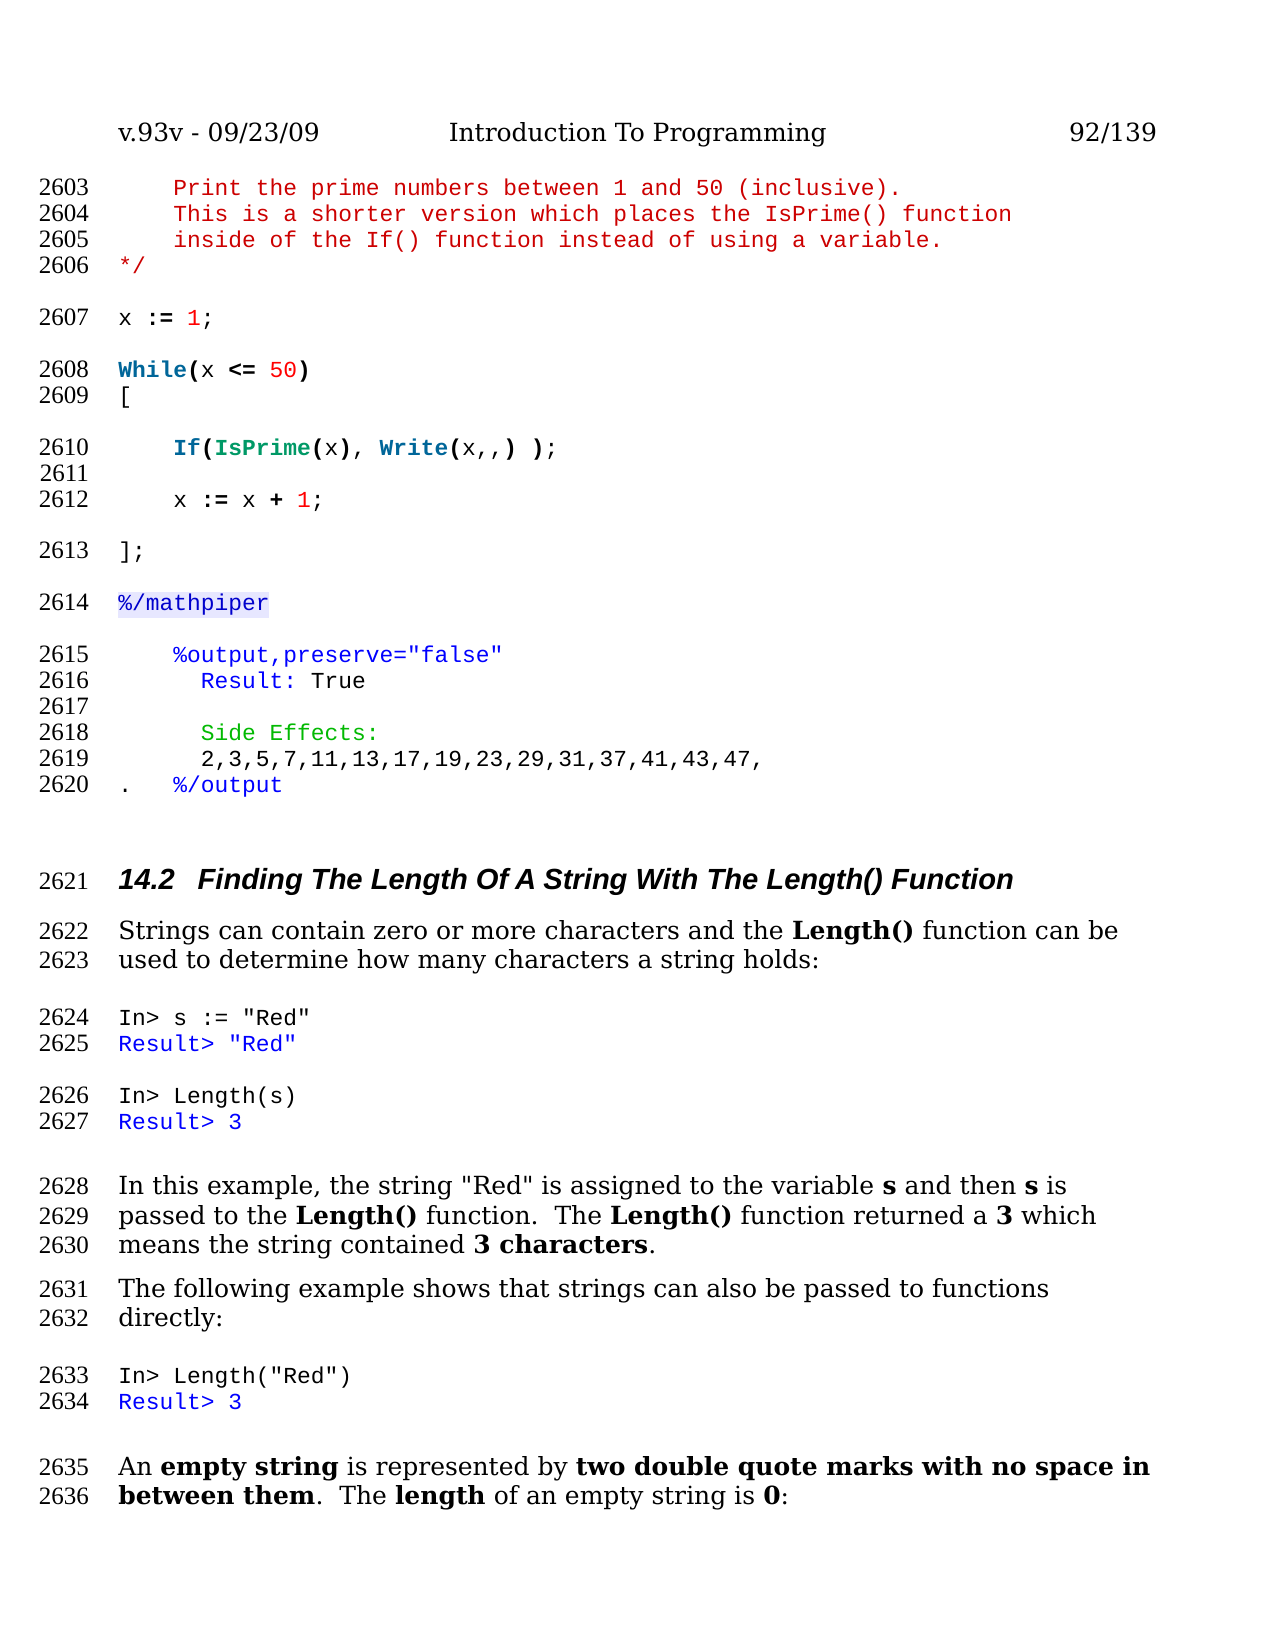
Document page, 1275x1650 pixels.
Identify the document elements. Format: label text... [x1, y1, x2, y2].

text In> s := "Red" [118, 1007, 1157, 1033]
text %/mathpiper [118, 592, 1157, 618]
text [ [118, 384, 1157, 410]
text Result> "Red" [118, 1033, 1157, 1059]
text In this example, the string "Red" is assigned to the variable s and then s is passed to the Length() function. The Length() function returned a 3 which means the string contained 3 characters. [118, 1171, 1157, 1259]
text Print the prime numbers between 1 and 50 (inclusive). [118, 177, 1157, 203]
text Result> 3 [118, 1391, 1157, 1417]
text This is a shorter version which places the IsPrime() function [118, 203, 1157, 229]
text ]; [118, 540, 1157, 566]
text Strings can contain zero or more characters and the Length() function can be used to determine how many characters a string holds: [118, 916, 1157, 975]
text x := 1; [118, 306, 1157, 332]
text In> Length("Red") [118, 1365, 1157, 1391]
text x := x + 1; [118, 488, 1157, 514]
text 2,3,5,7,11,13,17,19,23,29,31,37,41,43,47, [118, 747, 1157, 773]
subtitle Finding The Length Of A String With The Length() Function [118, 862, 1157, 895]
text inside of the If() function instead of using a variable. [118, 229, 1157, 254]
text */ [118, 254, 1157, 281]
text In> Length(s) [118, 1084, 1157, 1111]
text . %/output [118, 773, 1157, 799]
text If(IsPrime(x), Write(x,,) ); [118, 436, 1157, 462]
text Result: True [118, 669, 1157, 696]
text Side Effects: [118, 721, 1157, 747]
text While(x <= 50) [118, 358, 1157, 384]
text An empty string is represented by two double quote marks with no space in between them. The length of an empty string is 0: [118, 1452, 1157, 1510]
text The following example shows that strings can also be passed to functions directly: [118, 1274, 1157, 1333]
text Result> 3 [118, 1111, 1157, 1136]
text %output,preserve="false" [118, 644, 1157, 669]
